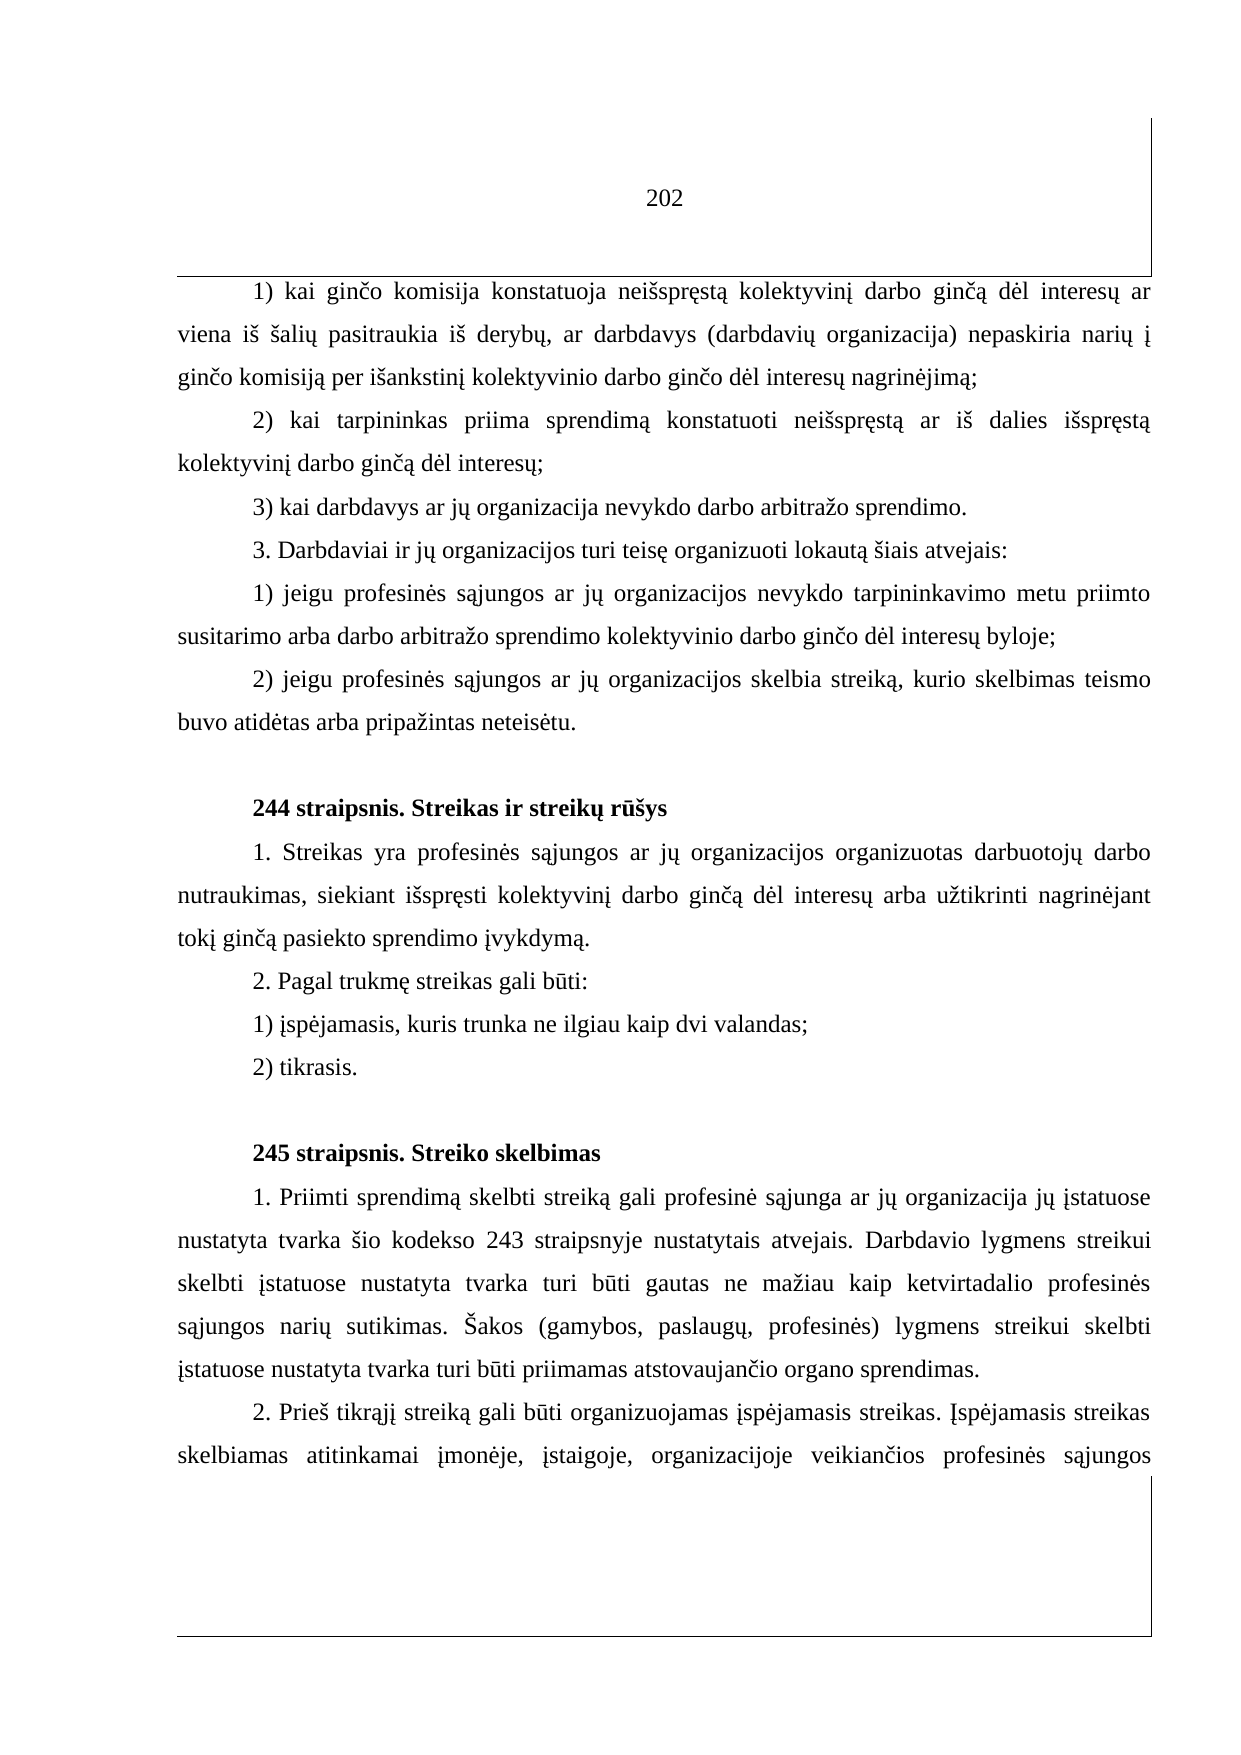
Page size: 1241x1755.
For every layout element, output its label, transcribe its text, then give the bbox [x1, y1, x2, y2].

text 2. Prieš tikrąjį streiką gali būti organizuojamas įspėjamasis streikas. Įspėjamasis streikas skelbiamas atitinkamai įmonėje, įstaigoje, organizacijoje veikiančios profesinės sąjungos [177, 1397, 1152, 1469]
text 3. Darbdaviai ir jų organizacijos turi teisę organizuoti lokautą šiais atvejais: [177, 535, 1152, 563]
text 3) kai darbdavys ar jų organizacija nevykdo darbo arbitražo sprendimo. [177, 492, 1152, 520]
text 1) kai ginčo komisija konstatuoja neišspręstą kolektyvinį darbo ginčą dėl interesų ar viena iš šalių pasitraukia iš derybų, ar darbdavys (darbdavių organizacija) nepaskiria narių į ginčo komisiją per išankstinį kolektyvinio darbo ginčo dėl interesų nagrinėjimą; [177, 276, 1152, 391]
subtitle 244 straipsnis. Streikas ir streikų rūšys [177, 793, 1152, 822]
text 2) jeigu profesinės sąjungos ar jų organizacijos skelbia streiką, kurio skelbimas teismo buvo atidėtas arba pripažintas neteisėtu. [177, 664, 1152, 736]
text 2) tikrasis. [177, 1052, 1152, 1081]
text 1) įspėjamasis, kuris trunka ne ilgiau kaip dvi valandas; [177, 1009, 1152, 1038]
text 2. Pagal trukmę streikas gali būti: [177, 966, 1152, 995]
text 2) kai tarpininkas priima sprendimą konstatuoti neišspręstą ar iš dalies išspręstą kolektyvinį darbo ginčą dėl interesų; [177, 405, 1152, 477]
text 1) jeigu profesinės sąjungos ar jų organizacijos nevykdo tarpininkavimo metu priimto susitarimo arba darbo arbitražo sprendimo kolektyvinio darbo ginčo dėl interesų byloje; [177, 578, 1152, 650]
text 1. Streikas yra profesinės sąjungos ar jų organizacijos organizuotas darbuotojų darbo nutraukimas, siekiant išspręsti kolektyvinį darbo ginčą dėl interesų arba užtikrinti nagrinėjant tokį ginčą pasiekto sprendimo įvykdymą. [177, 837, 1152, 952]
subtitle 245 straipsnis. Streiko skelbimas [177, 1138, 1152, 1167]
text 1. Priimti sprendimą skelbti streiką gali profesinė sąjunga ar jų organizacija jų įstatuose nustatyta tvarka šio kodekso 243 straipsnyje nustatytais atvejais. Darbdavio lygmens streikui skelbti įstatuose nustatyta tvarka turi būti gautas ne mažiau kaip ketvirtadalio profesinės sąjungos narių sutikimas. Šakos (gamybos, paslaugų, profesinės) lygmens streikui skelbti įstatuose nustatyta tvarka turi būti priimamas atstovaujančio organo sprendimas. [177, 1182, 1152, 1383]
